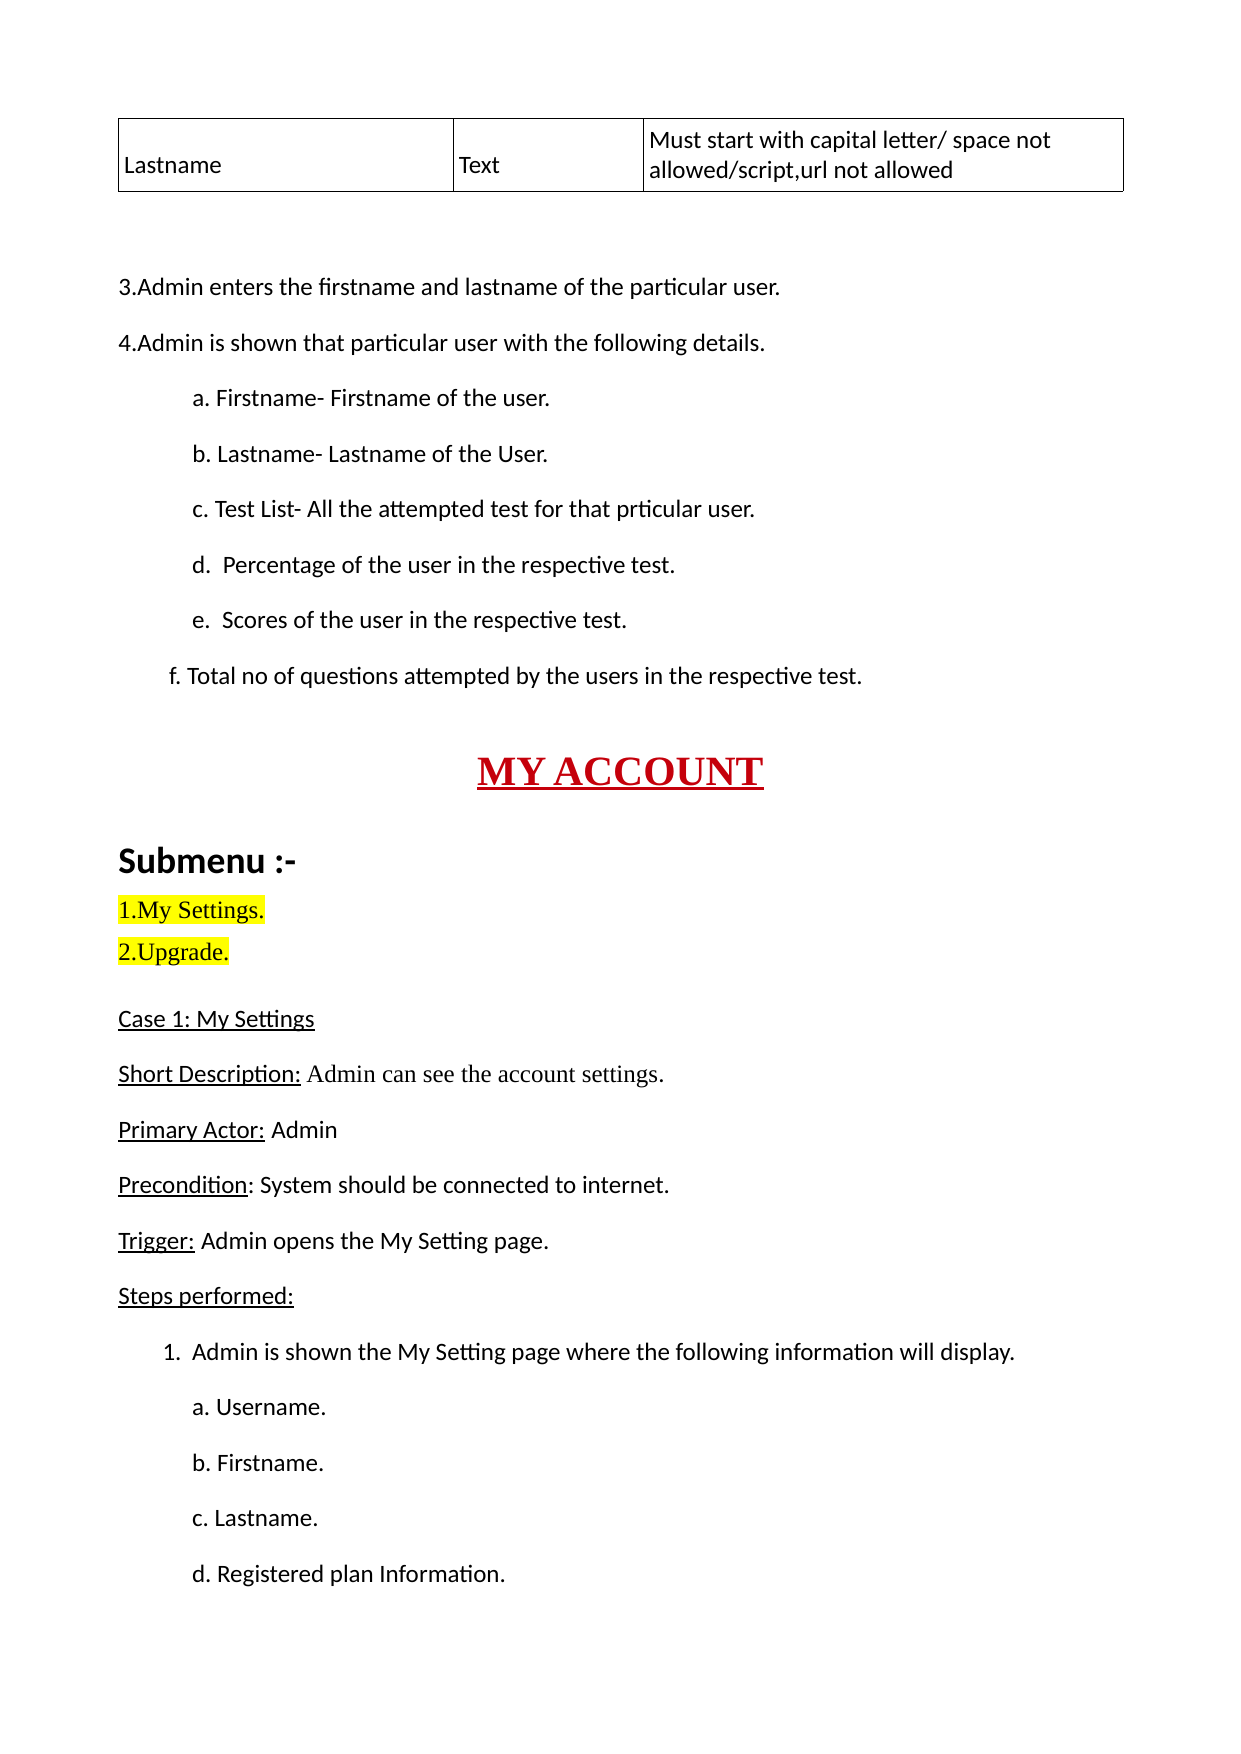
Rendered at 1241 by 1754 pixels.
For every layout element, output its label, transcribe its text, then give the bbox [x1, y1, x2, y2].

list b. Firstname. [162, 1447, 1122, 1478]
text 2.Upgrade. [118, 937, 1122, 965]
text MY ACCOUNT [118, 746, 1122, 794]
text Steps performed: [118, 1281, 1122, 1311]
text 3.Admin enters the firstname and lastname of the particular user. [118, 271, 1122, 302]
text 1.My Settings. [118, 895, 1122, 924]
text Trigger: Admin opens the My Setting page. [118, 1225, 1122, 1256]
table_cell Must start with capital letter/ space not allowed/script,url not allowed [644, 119, 1123, 191]
text Case 1: My Settings [118, 1003, 1122, 1033]
text Short Description: Admin can see the account settings. [118, 1058, 1122, 1089]
table_cell Text [454, 119, 643, 191]
list d. Percentage of the user in the respective test. [162, 549, 1122, 579]
text Submenu :- [118, 837, 1122, 883]
text c. Test List- All the attempted test for that prticular user. [118, 493, 1122, 524]
text b. Lastname- Lastname of the User. [118, 438, 1122, 468]
text Primary Actor: Admin [118, 1114, 1122, 1144]
text a. Firstname- Firstname of the user. [118, 382, 1122, 413]
list Admin is shown the My Setting page where the following information will display. [162, 1336, 1122, 1367]
text 4.Admin is shown that particular user with the following details. [118, 327, 1122, 357]
list d. Registered plan Information. [162, 1558, 1122, 1589]
text f. Total no of questions attempted by the users in the respective test. [118, 660, 1122, 691]
list e. Scores of the user in the respective test. [162, 604, 1122, 635]
table_cell Lastname [119, 119, 453, 191]
list c. Lastname. [162, 1503, 1122, 1533]
text Precondition: System should be connected to internet. [118, 1169, 1122, 1200]
list a. Username. [162, 1392, 1122, 1422]
